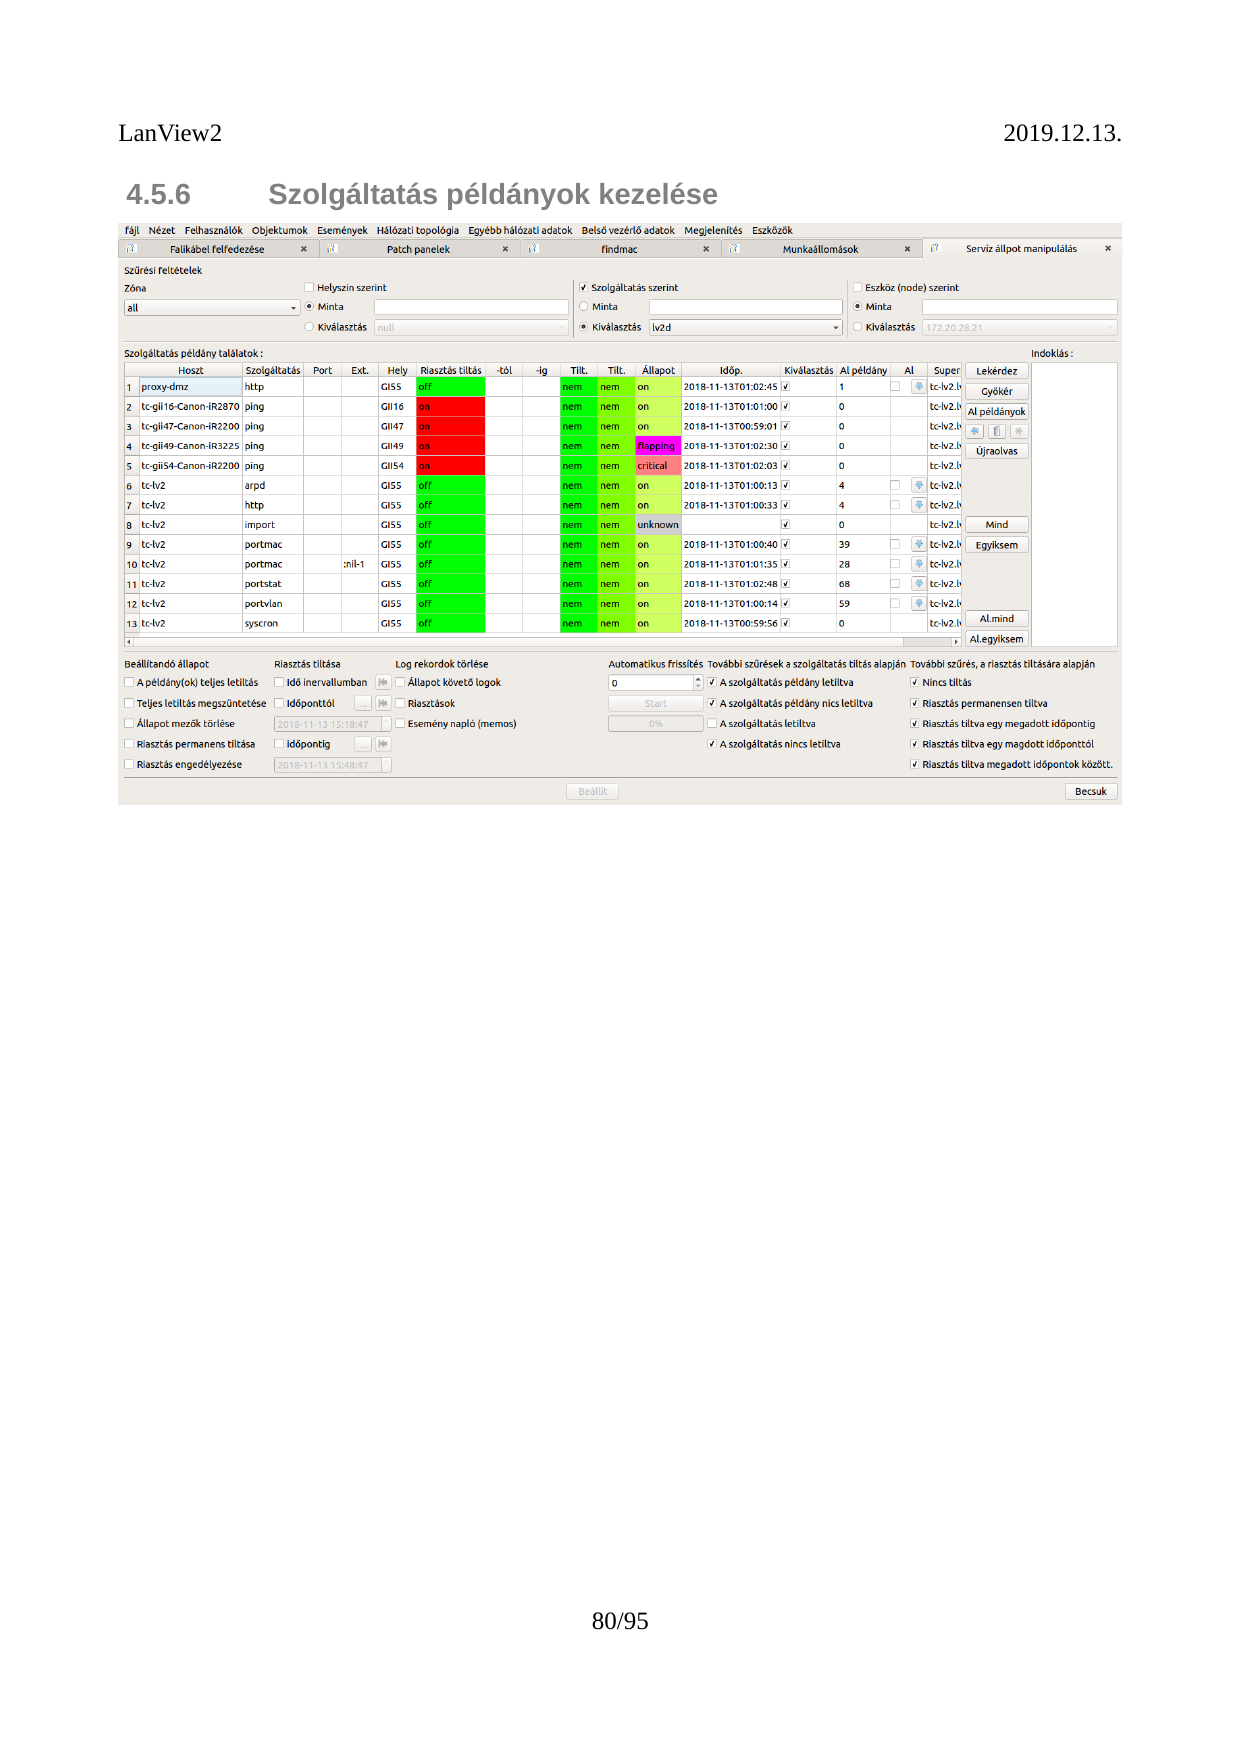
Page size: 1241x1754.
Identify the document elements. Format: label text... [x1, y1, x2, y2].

picture [118, 223, 1123, 805]
subtitle Szolgáltatás példányok kezelése [118, 177, 1122, 211]
